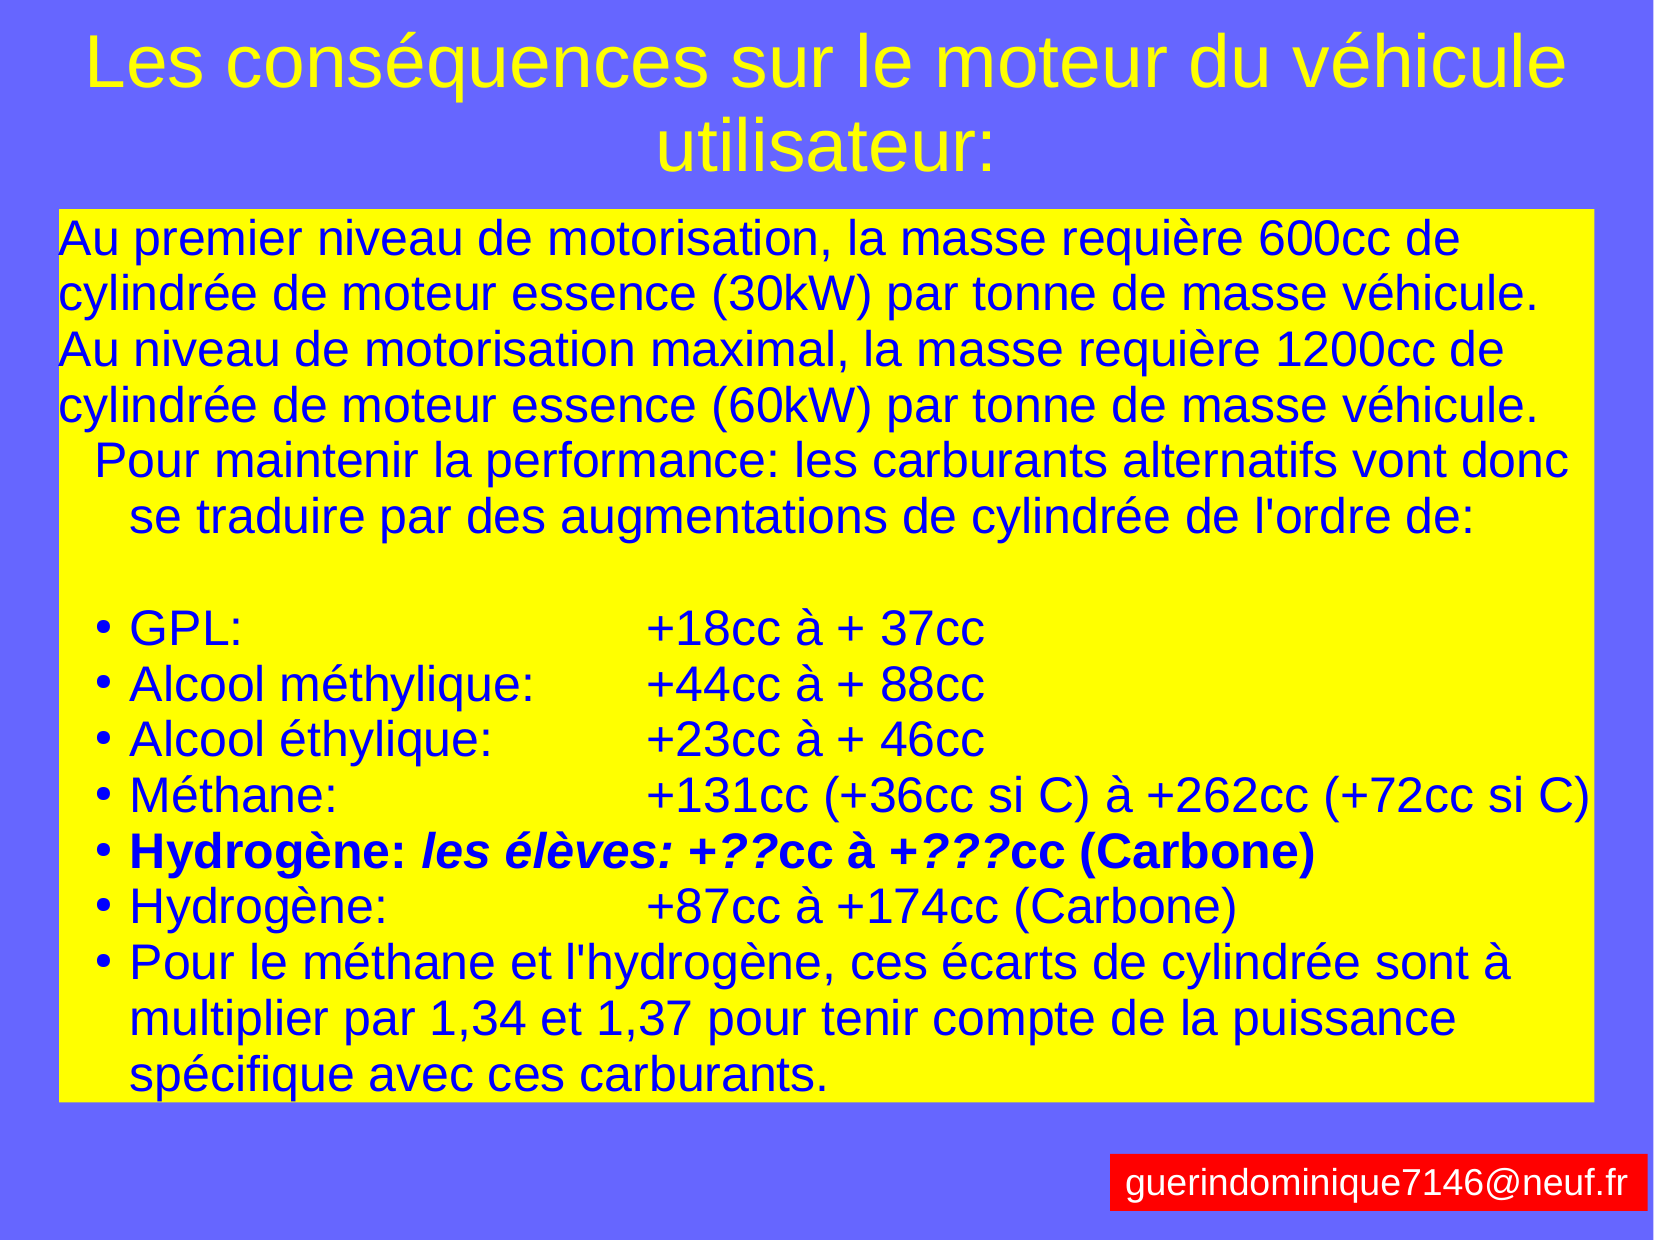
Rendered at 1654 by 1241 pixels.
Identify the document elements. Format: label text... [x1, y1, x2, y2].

text_box guerindominique7146@neuf.fr [1110, 1153, 1648, 1211]
title Les conséquences sur le moteur du véhicule utilisateur: [29, 19, 1625, 188]
subtitle Au premier niveau de motorisation, la masse requière 600cc de cylindrée de moteur essence (30kW) par tonne de masse véhicule. Au niveau de motorisation maximal, la masse requière 1200cc de cylindrée de moteur essence (60kW) par tonne de masse véhicule. Pour maintenir la performance: les carburants alternatifs vont donc se traduire par des augmentations de cylindrée de l'ordre de: GPL: +18cc à + 37cc Alcool méthylique: +44cc à + 88cc Alcool éthylique: +23cc à + 46cc Méthane: +131cc (+36cc si C) à +262cc (+72cc si C) Hydrogène: les élèves: +??cc à +???cc (Carbone) Hydrogène: +87cc à +174cc (Carbone) Pour le méthane et l'hydrogène, ces écarts de cylindrée sont à multiplier par 1,34 et 1,37 pour tenir compte de la puissance spécifique avec ces carburants. [59, 209, 1595, 1103]
